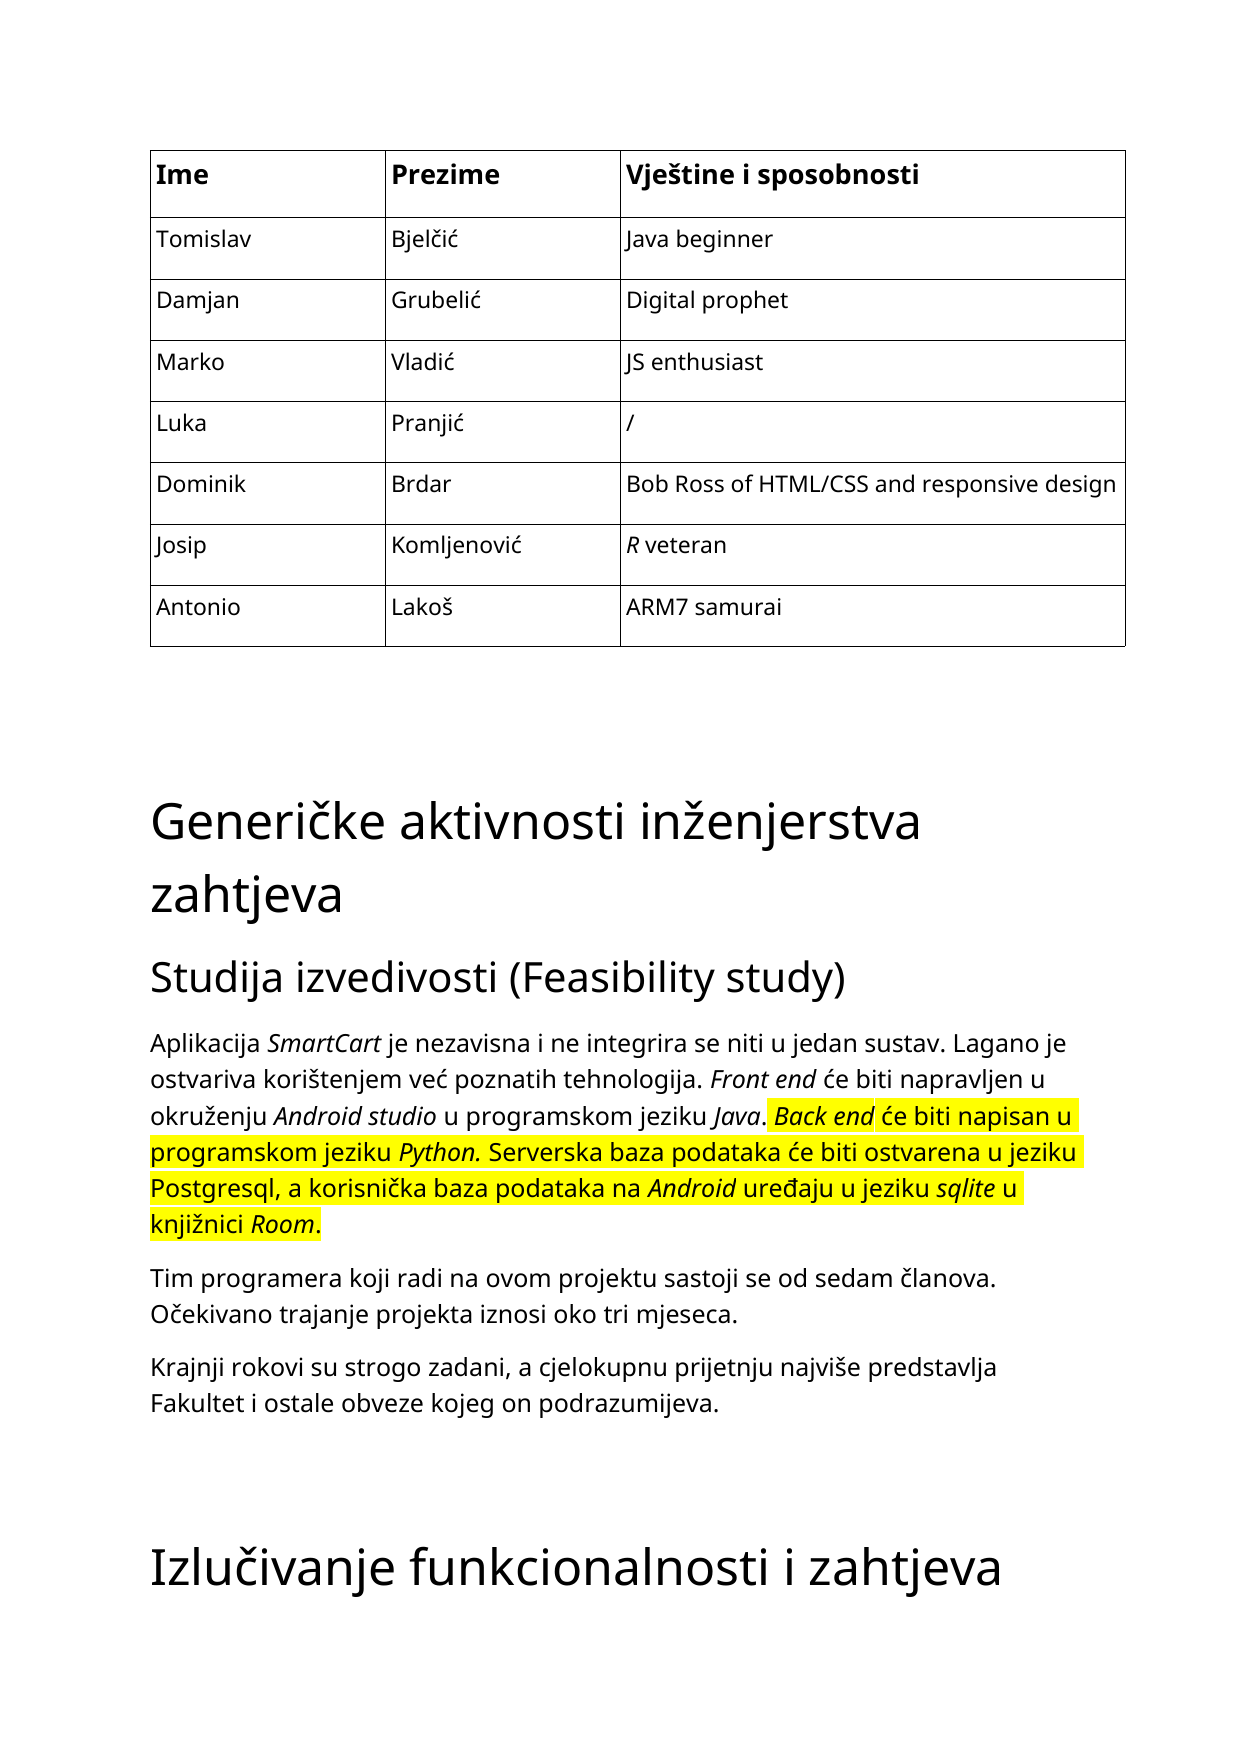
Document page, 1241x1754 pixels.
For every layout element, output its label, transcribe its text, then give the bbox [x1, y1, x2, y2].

table_cell Vladić [386, 341, 620, 401]
table_cell / [621, 402, 1125, 462]
table_cell Komljenović [386, 525, 620, 585]
table_cell R veteran [621, 525, 1125, 585]
table_cell Bjelčić [386, 218, 620, 278]
text Studija izvedivosti (Feasibility study) [150, 948, 1090, 1005]
table_cell Digital prophet [621, 280, 1125, 340]
table_cell Brdar [386, 463, 620, 523]
table_header Vještine i sposobnosti [621, 151, 1125, 217]
text Izlučivanje funkcionalnosti i zahtjeva [150, 1532, 1090, 1600]
table_cell Marko [151, 341, 385, 401]
table_cell Pranjić [386, 402, 620, 462]
table_cell Java beginner [621, 218, 1125, 278]
table_cell Josip [151, 525, 385, 585]
table_cell Damjan [151, 280, 385, 340]
table_cell Dominik [151, 463, 385, 523]
table_header Ime [151, 151, 385, 217]
table_cell Lakoš [386, 586, 620, 646]
text Krajnji rokovi su strogo zadani, a cjelokupnu prijetnju najviše predstavlja Fakultet i ostale obveze kojeg on podrazumijeva. [150, 1349, 1090, 1420]
text Generičke aktivnosti inženjerstva zahtjeva [150, 786, 1090, 927]
table_cell Luka [151, 402, 385, 462]
table_header Prezime [386, 151, 620, 217]
text Aplikacija SmartCart je nezavisna i ne integrira se niti u jedan sustav. Lagano je ostvariva korištenjem već poznatih tehnologija. Front end će biti napravljen u okruženju Android studio u programskom jeziku Java. Back end će biti napisan u programskom jeziku Python. Serverska baza podataka će biti ostvarena u jeziku Postgresql, a korisnička baza podataka na Android uređaju u jeziku sqlite u knjižnici Room. [150, 1025, 1090, 1241]
table_cell ARM7 samurai [621, 586, 1125, 646]
table_cell Antonio [151, 586, 385, 646]
table_cell Tomislav [151, 218, 385, 278]
text Tim programera koji radi na ovom projektu sastoji se od sedam članova. Očekivano trajanje projekta iznosi oko tri mjeseca. [150, 1260, 1090, 1331]
table_cell Bob Ross of HTML/CSS and responsive design [621, 463, 1125, 523]
table_cell JS enthusiast [621, 341, 1125, 401]
table_cell Grubelić [386, 280, 620, 340]
